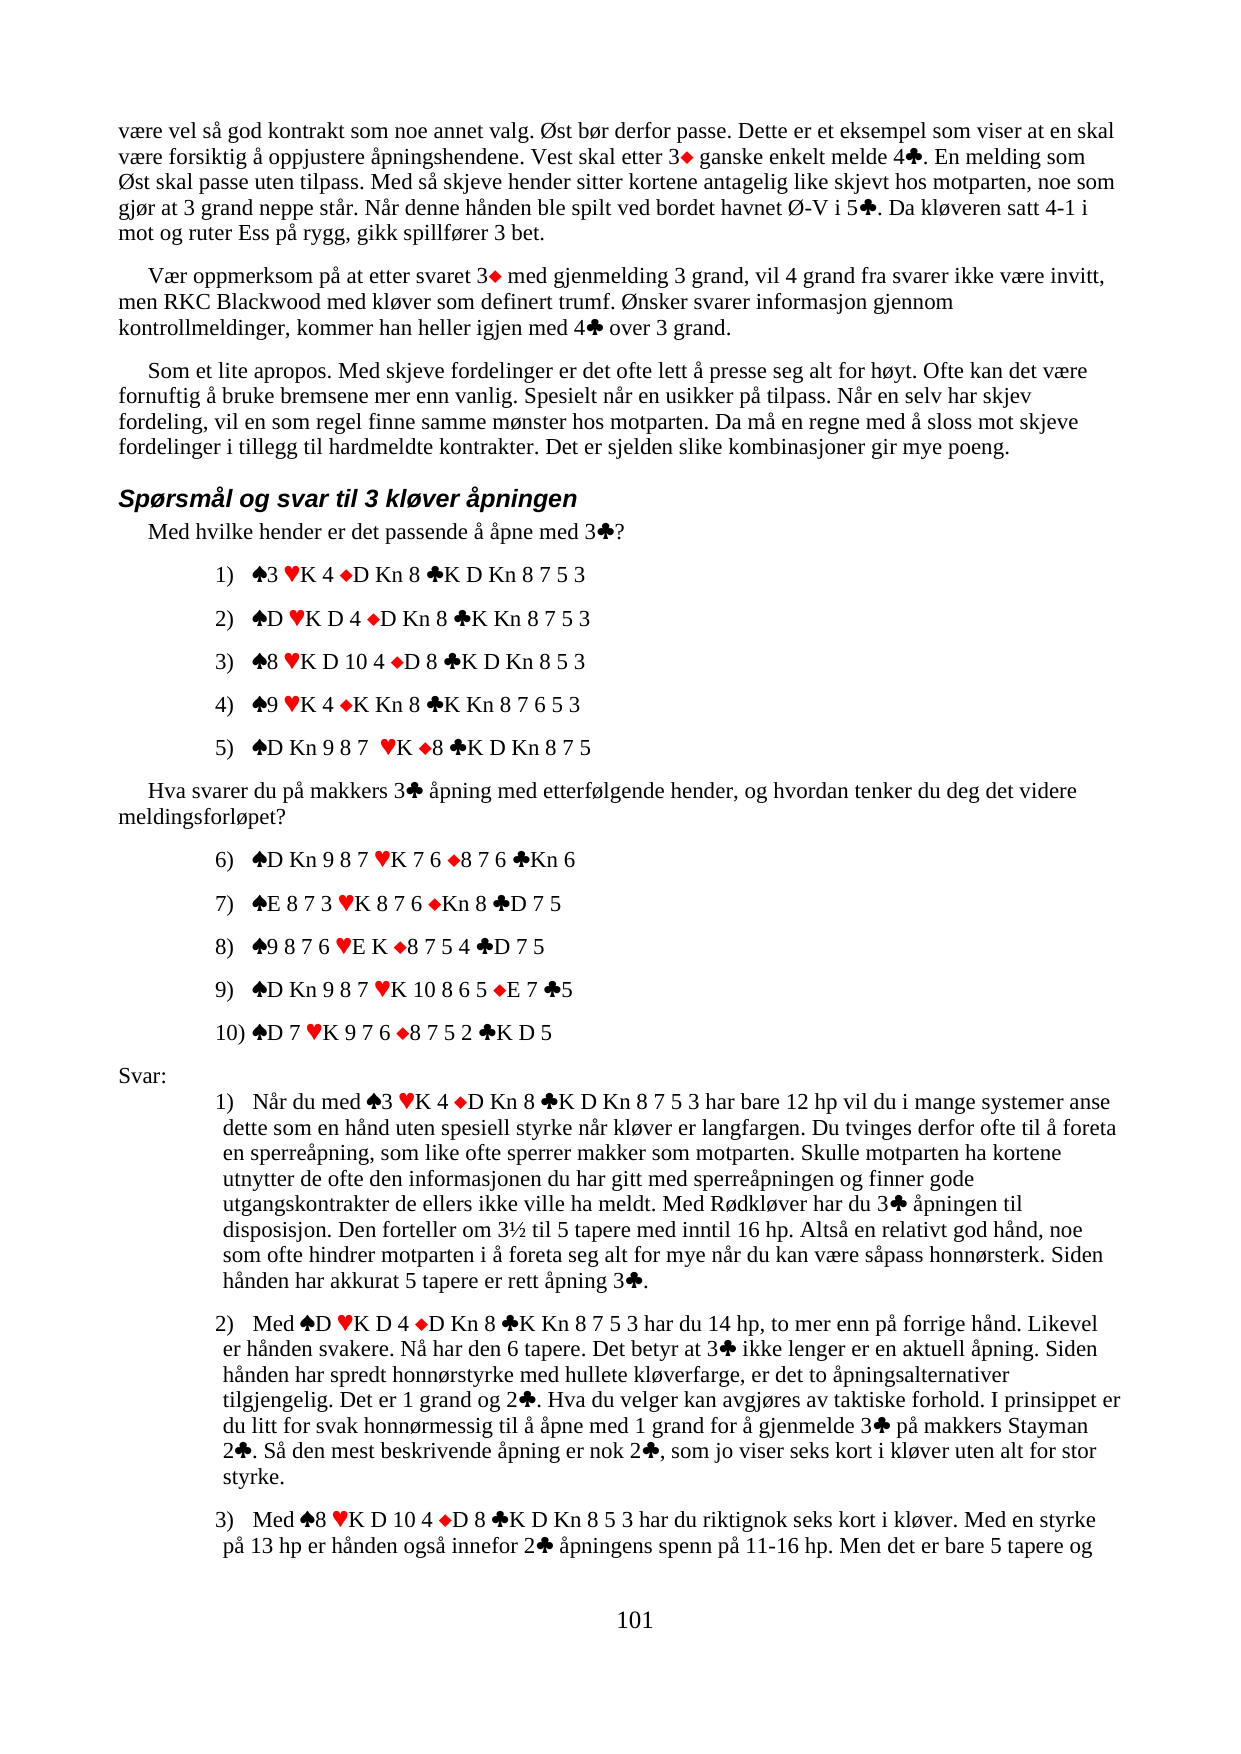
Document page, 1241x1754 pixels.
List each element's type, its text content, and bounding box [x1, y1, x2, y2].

list Med ª8 ©K D 10 4 ¨D 8 §K D Kn 8 5 3 har du riktignok seks kort i kløver. Med en styrke på 13 hp er hånden også innefor 2§ åpningens spenn på 11-16 hp. Men det er bare 5 tapere og [185, 1507, 1122, 1558]
list ª9 8 7 6 ©E K ¨8 7 5 4 §D 7 5 [185, 934, 1122, 959]
list ª8 ©K D 10 4 ¨D 8 §K D Kn 8 5 3 [185, 649, 1122, 674]
text Svar: [118, 1063, 1122, 1089]
list ª9 ©K 4 ¨K Kn 8 §K Kn 8 7 6 5 3 [185, 692, 1122, 717]
list ª3 ©K 4 ¨D Kn 8 §K D Kn 8 7 5 3 [185, 562, 1122, 588]
text Hva svarer du på makkers 3§ åpning med etterfølgende hender, og hvordan tenker du deg det videre meldingsforløpet? [118, 778, 1122, 829]
text Som et lite apropos. Med skjeve fordelinger er det ofte lett å presse seg alt for høyt. Ofte kan det være for­nuftig å bruke bremsene mer enn vanlig. Spesielt når en usikker på tilpass. Når en selv har skjev fordeling, vil en som regel finne samme mønster hos motparten. Da må en regne med å sloss mot skjeve fordelinger i tillegg til hard­meldte kontrakter. Det er sjelden slike kombinasjoner gir mye poeng. [118, 358, 1122, 460]
text være vel så god kontrakt som noe annet valg. Øst bør derfor passe. Dette er et eksempel som viser at en skal være forsiktig å opp­justere åpningshendene. Vest skal etter 3¨ ganske enkelt melde 4§. En melding som Øst skal passe uten tilpass. Med så skjeve hender sitter kortene antagelig like skjevt hos motparten, noe som gjør at 3 grand neppe står. Når denne hånden ble spilt ved bordet havnet Ø-V i 5§. Da kløveren satt 4-1 i mot og ruter Ess på rygg, gikk spillfører 3 bet. [118, 118, 1122, 246]
list Med ªD ©K D 4 ¨D Kn 8 §K Kn 8 7 5 3 har du 14 hp, to mer enn på forrige hånd. Likevel er hånden svakere. Nå har den 6 tapere. Det betyr at 3§ ikke lenger er en aktuell åpning. Siden hånden har spredt honnørstyrke med hullete kløverfarge, er det to åpningsalternativer tilgjengelig. Det er 1 grand og 2§. Hva du velger kan avgjøres av taktiske forhold. I prinsippet er du litt for svak honnørmessig til å åpne med 1 grand for å gjenmelde 3§ på makkers Stayman 2§. Så den mest beskrivende åpning er nok 2§, som jo viser seks kort i kløver uten alt for stor styrke. [185, 1311, 1122, 1489]
list ªD ©K D 4 ¨D Kn 8 §K Kn 8 7 5 3 [185, 606, 1122, 631]
text Vær oppmerksom på at etter svaret 3¨ med gjenmelding 3 grand, vil 4 grand fra svarer ikke være invitt, men RKC Blackwood med kløver som definert trumf. Ønsker svarer informasjon gjennom kontrollmeldinger, kommer han heller igjen med 4§ over 3 grand. [118, 263, 1122, 340]
list ªD Kn 9 8 7 ©K 10 8 6 5 ¨E 7 §5 [185, 977, 1122, 1002]
list ªD Kn 9 8 7 ©K ¨8 §K D Kn 8 7 5 [185, 735, 1122, 761]
list ªD Kn 9 8 7 ©K 7 6 ¨8 7 6 §Kn 6 [185, 847, 1122, 873]
list Når du med ª3 ©K 4 ¨D Kn 8 §K D Kn 8 7 5 3 har bare 12 hp vil du i mange systemer anse dette som en hånd uten spesiell styrke når kløver er langfargen. Du tvinges derfor ofte til å foreta en sperreåpning, som like ofte sperrer makker som motparten. Skulle motparten ha kortene utnytter de ofte den informasjonen du har gitt med sperreåpningen og finner gode utgangskontrakter de ellers ikke ville ha meldt. Med Rødkløver har du 3§ åpningen til disposisjon. Den forteller om 3½ til 5 tapere med inntil 16 hp. Altså en relativt god hånd, noe som ofte hindrer motparten i å foreta seg alt for mye når du kan være såpass honnørsterk. Siden hånden har akkurat 5 tapere er rett åpning 3§. [185, 1089, 1122, 1293]
subtitle Spørsmål og svar til 3 kløver åpningen [118, 485, 1122, 513]
list ªE 8 7 3 ©K 8 7 6 ¨Kn 8 §D 7 5 [185, 890, 1122, 916]
list ªD 7 ©K 9 7 6 ¨8 7 5 2 §K D 5 [185, 1020, 1122, 1046]
text Med hvilke hender er det passende å åpne med 3§? [118, 519, 1122, 544]
